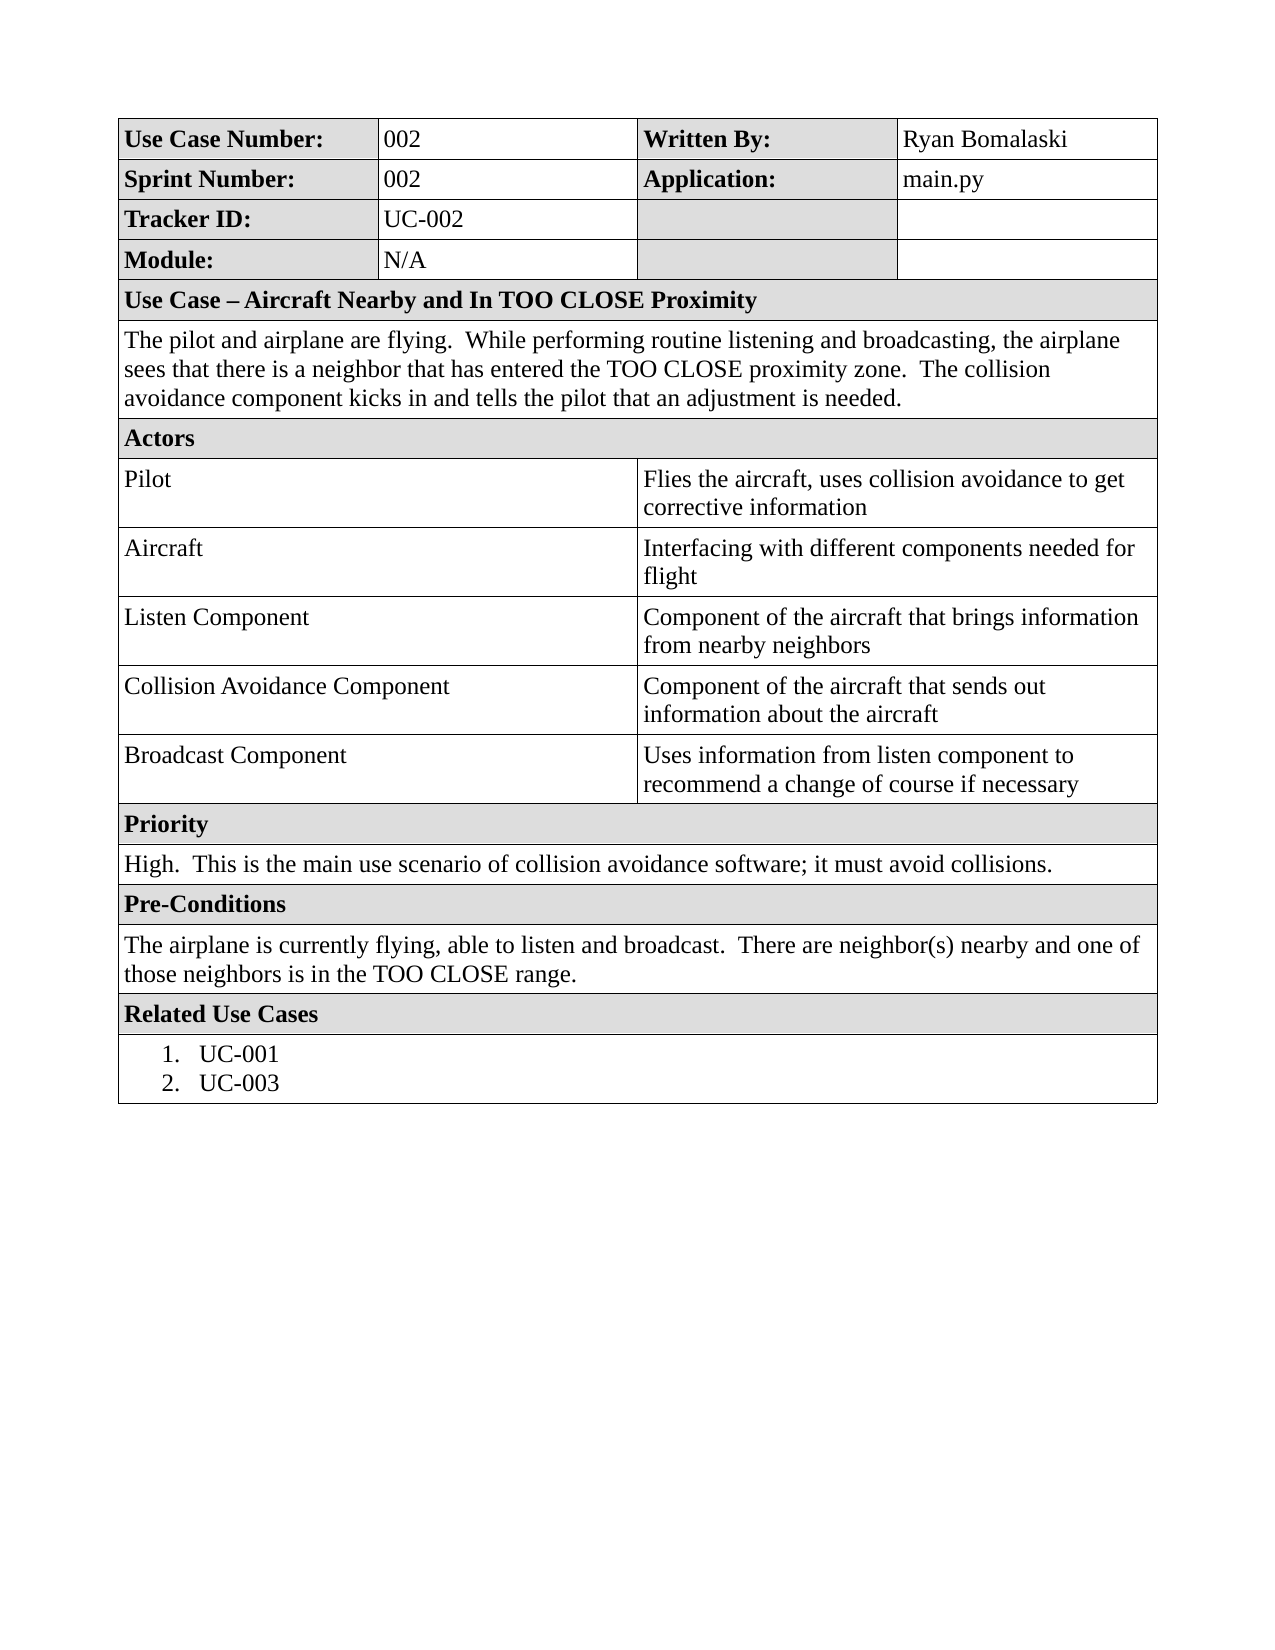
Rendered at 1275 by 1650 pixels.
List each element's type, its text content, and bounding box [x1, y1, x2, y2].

table_cell Pilot [119, 459, 637, 527]
table_cell Use Case – Aircraft Nearby and In TOO CLOSE Proximity [119, 280, 1157, 320]
table_cell UC-001 UC-003 [119, 1035, 1157, 1102]
table_cell Aircraft [119, 528, 637, 596]
table_cell Collision Avoidance Component [119, 666, 637, 734]
table_cell Tracker ID: [119, 200, 378, 239]
table_cell [898, 200, 1157, 239]
table_cell Application: [638, 160, 897, 199]
table_header Ryan Bomalaski [898, 119, 1157, 158]
table_cell main.py [898, 160, 1157, 199]
table_header 002 [379, 119, 637, 158]
table_cell Actors [119, 419, 1157, 458]
table_cell N/A [379, 240, 637, 279]
table_cell [638, 200, 897, 239]
table_cell Flies the aircraft, uses collision avoidance to get corrective information [638, 459, 1157, 527]
table_cell [898, 240, 1157, 279]
table_cell Broadcast Component [119, 735, 637, 803]
table_cell High. This is the main use scenario of collision avoidance software; it must avoid collisions. [119, 845, 1157, 884]
table_cell [638, 240, 897, 279]
table_cell Module: [119, 240, 378, 279]
table_cell Sprint Number: [119, 160, 378, 199]
table_cell Listen Component [119, 597, 637, 665]
table_cell Interfacing with different components needed for flight [638, 528, 1157, 596]
table_cell Related Use Cases [119, 994, 1157, 1033]
table_cell Component of the aircraft that sends out information about the aircraft [638, 666, 1157, 734]
table_header Use Case Number: [119, 119, 378, 158]
table_header Written By: [638, 119, 897, 158]
table_cell Priority [119, 804, 1157, 843]
table_cell The pilot and airplane are flying. While performing routine listening and broadcasting, the airplane sees that there is a neighbor that has entered the TOO CLOSE proximity zone. The collision avoidance component kicks in and tells the pilot that an adjustment is needed. [119, 321, 1157, 417]
table_cell The airplane is currently flying, able to listen and broadcast. There are neighbor(s) nearby and one of those neighbors is in the TOO CLOSE range. [119, 925, 1157, 993]
table_cell Component of the aircraft that brings information from nearby neighbors [638, 597, 1157, 665]
table_cell Pre-Conditions [119, 885, 1157, 924]
table_cell Uses information from listen component to recommend a change of course if necessary [638, 735, 1157, 803]
table_cell 002 [379, 160, 637, 199]
table_cell UC-002 [379, 200, 637, 239]
